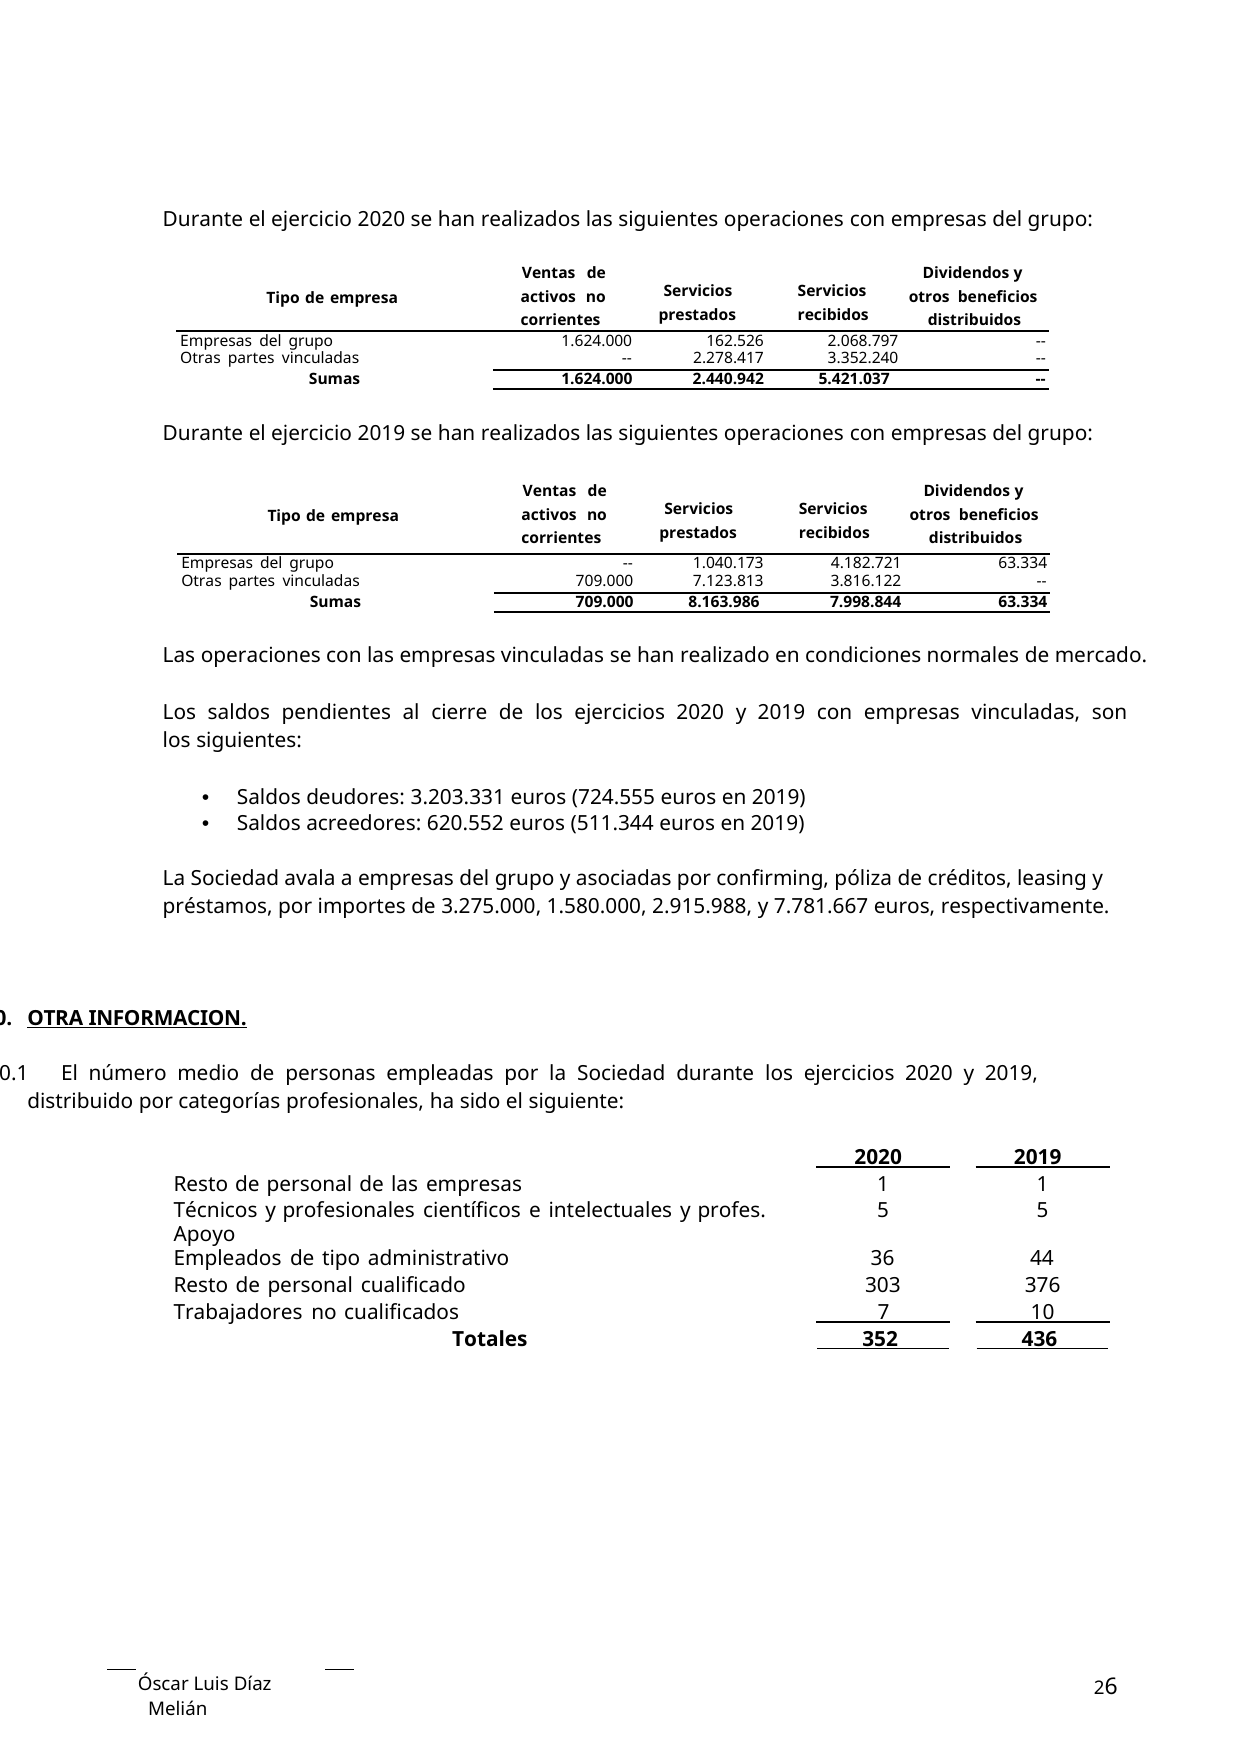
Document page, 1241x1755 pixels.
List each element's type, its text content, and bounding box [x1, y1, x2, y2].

table_header -- [965, 332, 1049, 350]
table_cell Trabajadores no cualificados [168, 1299, 809, 1327]
table_cell 5 [963, 1199, 1115, 1246]
list Saldos deudores: 3.203.331 euros (724.555 euros en 2019) [199, 784, 1230, 810]
table_cell 1.624.000 [493, 371, 657, 388]
text Servicios recibidos [797, 280, 871, 325]
table_cell Resto de personal de las empresas [168, 1171, 809, 1198]
text distribuidos [928, 309, 1230, 330]
table_cell 10 [963, 1299, 1115, 1327]
table_cell 2.440.942 [657, 371, 791, 388]
text Tipo de empresa [266, 287, 401, 308]
table_cell 63.334 [946, 594, 1050, 611]
list Saldos acreedores: 620.552 euros (511.344 euros en 2019) [199, 810, 1230, 835]
text Ventas de activos no corrientes [520, 262, 606, 330]
table_cell 709.000 [494, 594, 658, 611]
table_header Empresas del grupo [176, 332, 493, 350]
table_cell Sumas [176, 369, 493, 388]
list OTRA INFORMACION. [0, 1003, 1230, 1031]
table_cell 44 [963, 1246, 1115, 1272]
table_header 4.182.721 [792, 555, 946, 572]
table_cell 3.352.240 [791, 350, 965, 369]
table_cell 36 [809, 1246, 963, 1272]
table_cell 303 [809, 1272, 963, 1299]
table_cell -- [493, 350, 657, 369]
table_cell 2.278.417 [657, 350, 791, 369]
table_cell 376 [963, 1272, 1115, 1299]
text Servicios prestados [658, 280, 742, 325]
table_cell -- [965, 371, 1049, 388]
table_cell Otras partes vinculadas [176, 350, 493, 369]
text Servicios recibidos [798, 498, 872, 543]
table_cell 436 [963, 1327, 1115, 1353]
table_cell Totales [168, 1327, 809, 1353]
table_cell Sumas [177, 592, 494, 611]
table_cell 5.421.037 [791, 371, 965, 388]
table_cell 8.163.986 [658, 594, 792, 611]
text Tipo de empresa [267, 505, 402, 526]
table_header [168, 1145, 809, 1171]
table_header 2019 [963, 1145, 1115, 1171]
table_cell 709.000 [494, 572, 658, 592]
table_cell 3.816.122 [792, 572, 946, 592]
table_header 2.068.797 [791, 332, 965, 350]
table_cell Empleados de tipo administrativo [168, 1246, 809, 1272]
table_cell 7.123.813 [658, 572, 792, 592]
table_header 1.040.173 [658, 555, 792, 572]
table_cell 1 [809, 1171, 963, 1198]
table_header 162.526 [657, 332, 791, 350]
table_header -- [494, 555, 658, 572]
text La Sociedad avala a empresas del grupo y asociadas por confirming, póliza de créditos, leasing y préstamos, por importes de 3.275.000, 1.580.000, 2.915.988, y 7.781.667 euros, respectivamente. [162, 863, 1128, 920]
list El número medio de personas empleadas por la Sociedad durante los ejercicios 2020 y 2019, distribuido por categorías profesionales, ha sido el siguiente: [0, 1058, 1122, 1115]
table_cell 7.998.844 [792, 594, 946, 611]
table_cell -- [946, 572, 1050, 592]
table_cell Resto de personal cualificado [168, 1272, 809, 1299]
table_header 2020 [809, 1145, 963, 1171]
text Los saldos pendientes al cierre de los ejercicios 2020 y 2019 con empresas vinculadas, son los siguientes: [162, 697, 1128, 754]
text Durante el ejercicio 2019 se han realizados las siguientes operaciones con empresas del grupo: [162, 418, 1230, 446]
text Dividendos y otros beneficios [908, 262, 1062, 307]
table_header 1.624.000 [493, 332, 657, 350]
table_cell 1 [963, 1171, 1115, 1198]
table_cell Técnicos y profesionales científicos e intelectuales y profes. Apoyo [168, 1199, 809, 1246]
text Durante el ejercicio 2020 se han realizados las siguientes operaciones con empresas del grupo: [162, 204, 1230, 232]
text distribuidos [929, 527, 1230, 548]
table_cell 7 [809, 1299, 963, 1327]
text Las operaciones con las empresas vinculadas se han realizado en condiciones normales de mercado. [162, 641, 1230, 669]
table_cell -- [965, 350, 1049, 369]
table_header Empresas del grupo [177, 555, 494, 572]
text Dividendos y otros beneficios [909, 480, 1062, 524]
table_cell 352 [809, 1327, 963, 1353]
table_cell Otras partes vinculadas [177, 572, 494, 592]
table_header 63.334 [946, 555, 1050, 572]
text Servicios prestados [659, 498, 743, 543]
text Ventas de activos no corrientes [521, 480, 607, 548]
table_cell 5 [809, 1199, 963, 1246]
